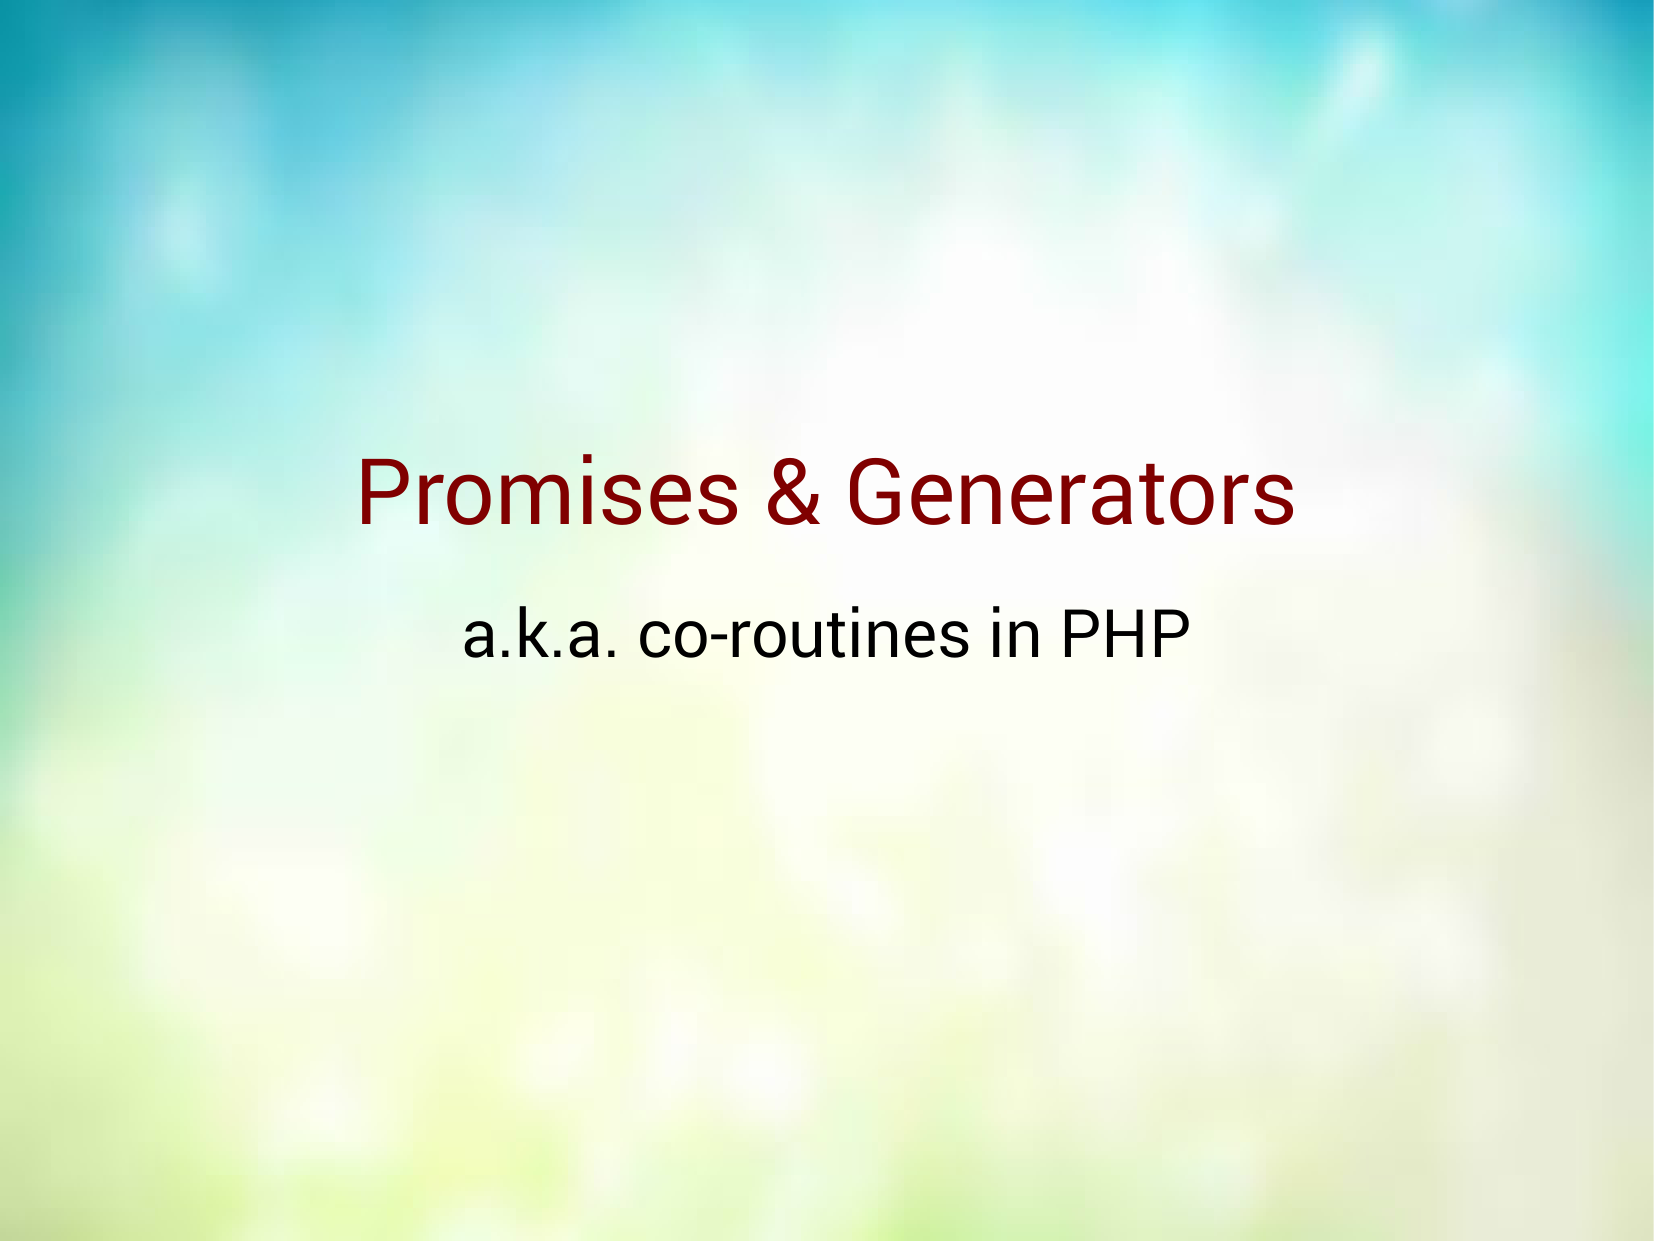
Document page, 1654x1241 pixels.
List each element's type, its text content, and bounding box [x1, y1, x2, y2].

title Promises & Generators [82, 389, 1571, 573]
picture [0, 0, 1654, 1241]
subtitle a.k.a. co-routines in PHP [82, 573, 1571, 697]
